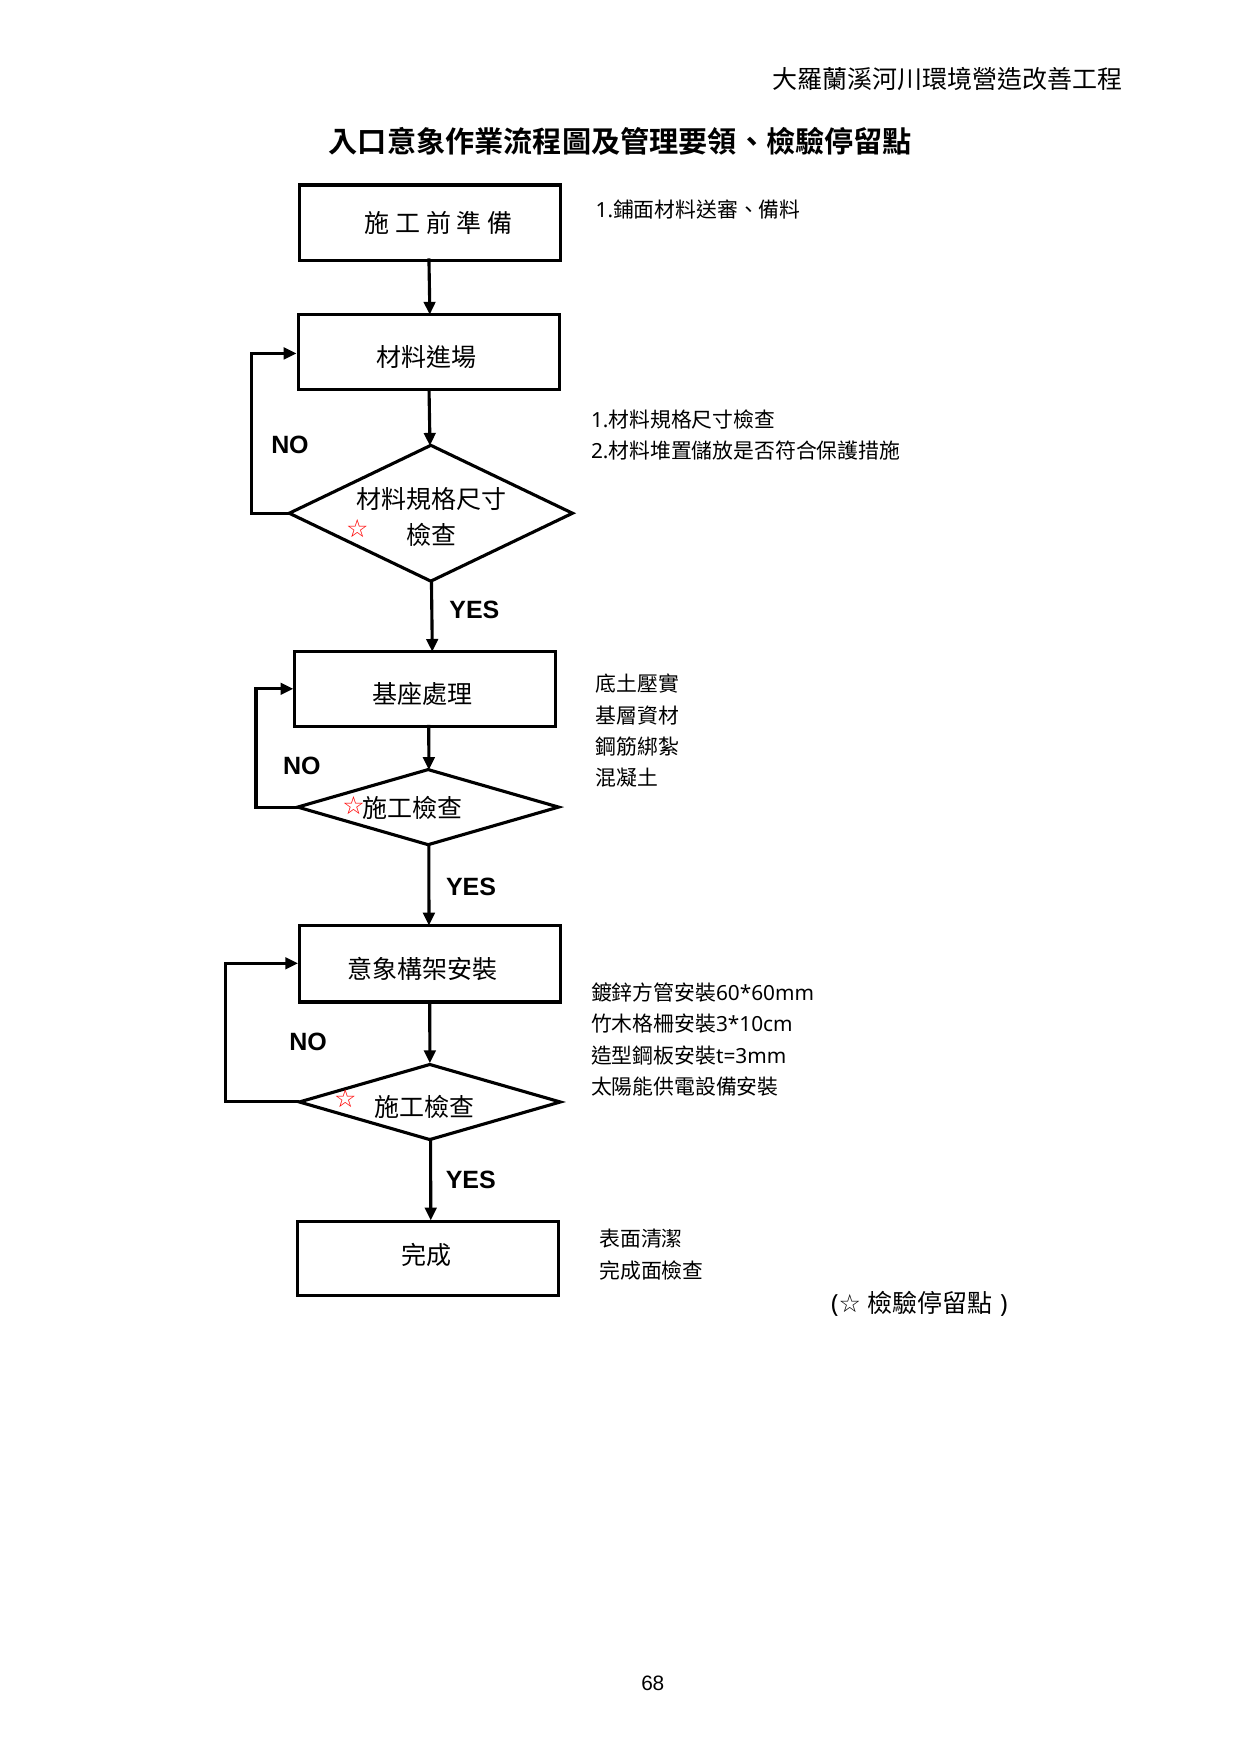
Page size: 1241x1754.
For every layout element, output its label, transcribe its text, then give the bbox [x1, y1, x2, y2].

text 入口意象作業流程圖及管理要領、檢驗停留點 [118, 118, 1122, 160]
